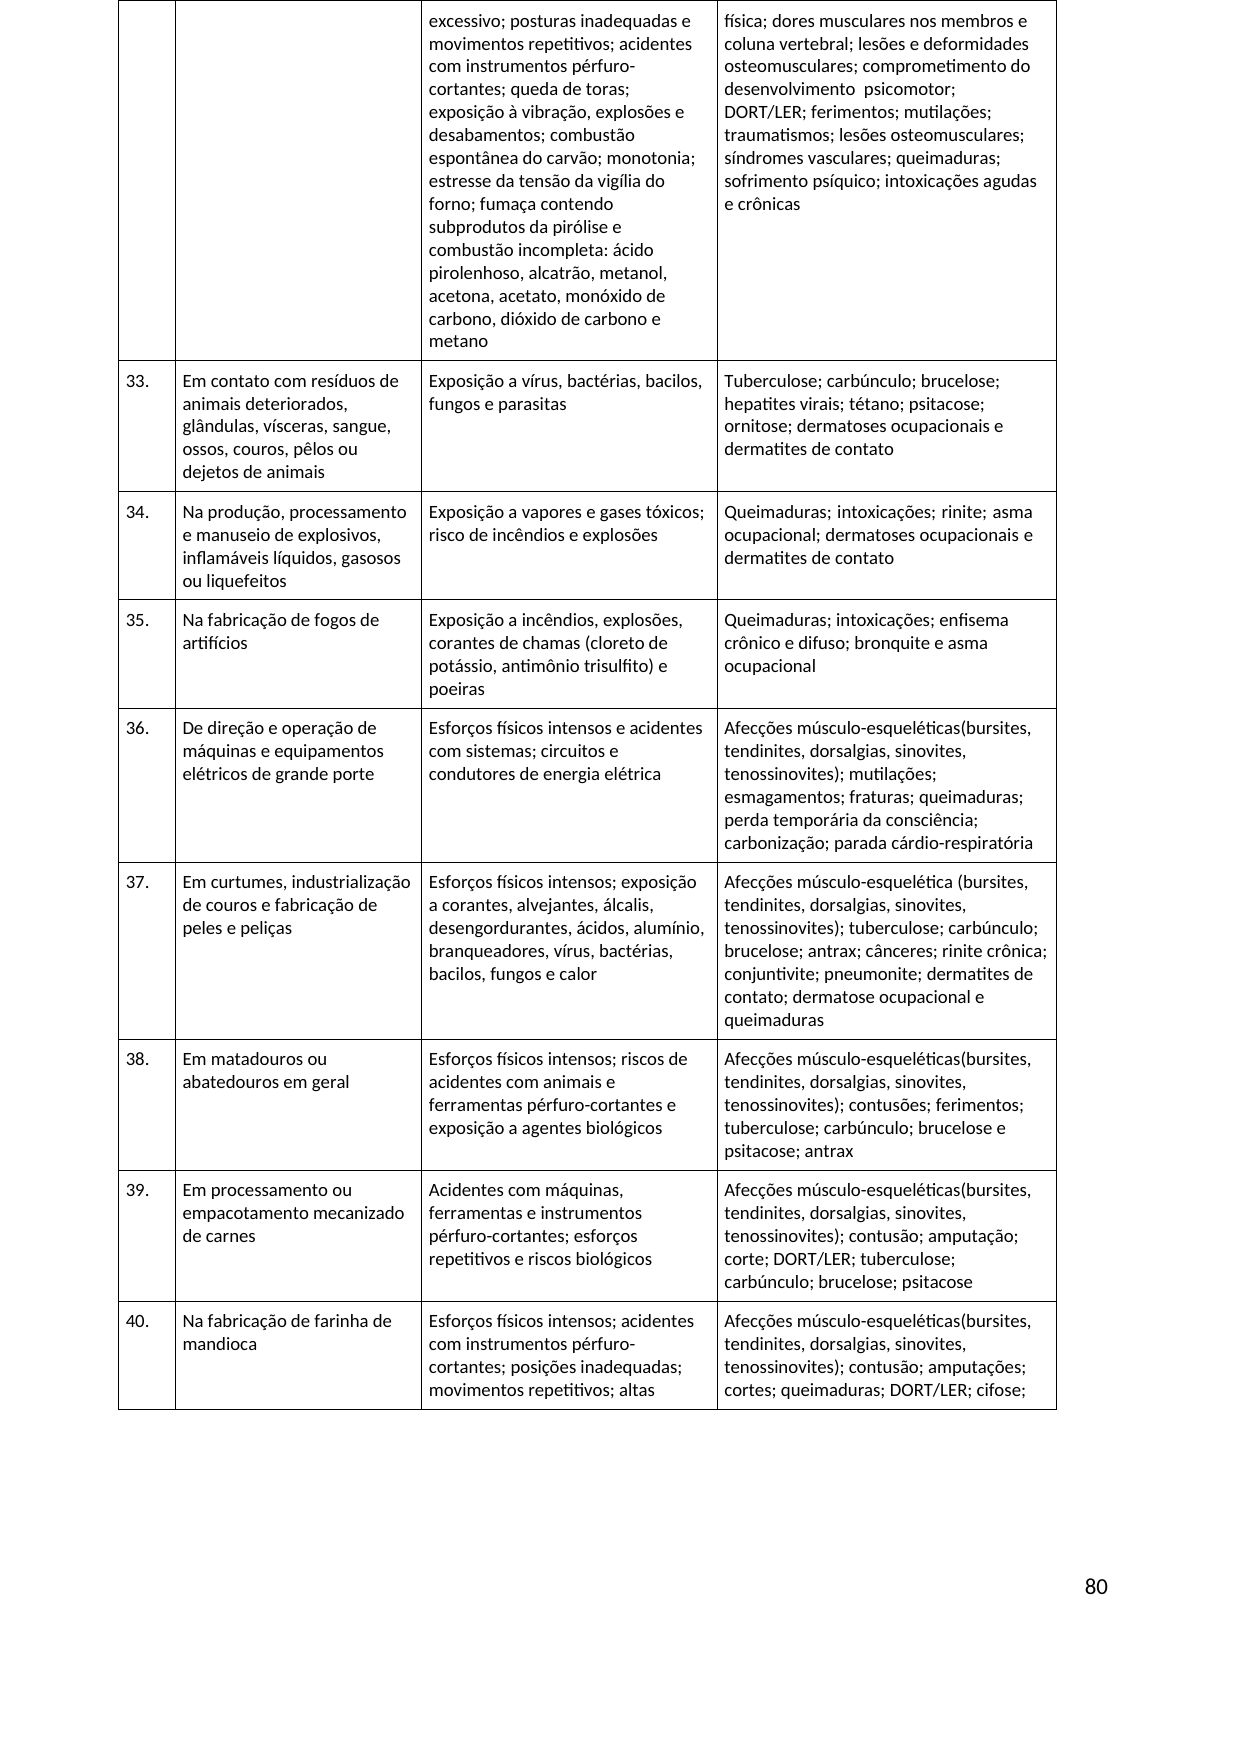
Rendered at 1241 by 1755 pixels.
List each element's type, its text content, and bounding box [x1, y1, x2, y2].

table_cell Esforços físicos intensos e acidentes com sistemas; circuitos e condutores de energia elétrica [422, 709, 717, 862]
table_cell Queimaduras; intoxicações; enfisema crônico e difuso; bronquite e asma ocupacional [718, 600, 1056, 708]
table_cell Acidentes com máquinas, ferramentas e instrumentos pérfuro-cortantes; esforços repetitivos e riscos biológicos [422, 1171, 717, 1301]
table_cell Exposição a vapores e gases tóxicos; risco de incêndios e explosões [422, 492, 717, 599]
table_cell Na produção, processamento e manuseio de explosivos, inflamáveis líquidos, gasosos ou liquefeitos [176, 492, 421, 599]
table_cell Tuberculose; carbúnculo; brucelose; hepatites virais; tétano; psitacose; ornitose; dermatoses ocupacionais e dermatites de contato [718, 361, 1056, 491]
table_header física; dores musculares nos membros e coluna vertebral; lesões e deformidades osteomusculares; comprometimento do desenvolvimento psicomotor; DORT/LER; ferimentos; mutilações; traumatismos; lesões osteomusculares; síndromes vasculares; queimaduras; sofrimento psíquico; intoxicações agudas e crônicas [718, 1, 1056, 360]
table_cell Afecções músculo-esqueléticas(bursites, tendinites, dorsalgias, sinovites, tenossinovites); contusão; amputação; corte; DORT/LER; tuberculose; carbúnculo; brucelose; psitacose [718, 1171, 1056, 1301]
table_cell 36. [119, 709, 175, 862]
table_cell De direção e operação de máquinas e equipamentos elétricos de grande porte [176, 709, 421, 862]
table_cell Na fabricação de farinha de mandioca [176, 1302, 421, 1409]
table_cell Queimaduras; intoxicações; rinite; asma ocupacional; dermatoses ocupacionais e dermatites de contato [718, 492, 1056, 599]
table_cell Em matadouros ou abatedouros em geral [176, 1040, 421, 1170]
table_header [176, 1, 421, 360]
table_cell 38. [119, 1040, 175, 1170]
table_cell Em processamento ou empacotamento mecanizado de carnes [176, 1171, 421, 1301]
table_cell 35. [119, 600, 175, 708]
table_cell Esforços físicos intensos; riscos de acidentes com animais e ferramentas pérfuro-cortantes e exposição a agentes biológicos [422, 1040, 717, 1170]
table_cell Em contato com resíduos de animais deteriorados, glândulas, vísceras, sangue, ossos, couros, pêlos ou dejetos de animais [176, 361, 421, 491]
table_cell Exposição a incêndios, explosões, corantes de chamas (cloreto de potássio, antimônio trisulfito) e poeiras [422, 600, 717, 708]
table_header [119, 1, 175, 360]
table_cell 34. [119, 492, 175, 599]
table_cell 40. [119, 1302, 175, 1409]
table_cell Esforços físicos intensos; exposição a corantes, alvejantes, álcalis, desengordurantes, ácidos, alumínio, branqueadores, vírus, bactérias, bacilos, fungos e calor [422, 863, 717, 1038]
table_cell Em curtumes, industrialização de couros e fabricação de peles e peliças [176, 863, 421, 1038]
table_cell 33. [119, 361, 175, 491]
table_cell Exposição a vírus, bactérias, bacilos, fungos e parasitas [422, 361, 717, 491]
table_cell Na fabricação de fogos de artifícios [176, 600, 421, 708]
table_cell Esforços físicos intensos; acidentes com instrumentos pérfuro- cortantes; posições inadequadas; movimentos repetitivos; altas [422, 1302, 717, 1409]
table_cell Afecções músculo-esqueléticas(bursites, tendinites, dorsalgias, sinovites, tenossinovites); contusão; amputações; cortes; queimaduras; DORT/LER; cifose; [718, 1302, 1056, 1409]
table_cell Afecções músculo-esqueléticas(bursites, tendinites, dorsalgias, sinovites, tenossinovites); contusões; ferimentos; tuberculose; carbúnculo; brucelose e psitacose; antrax [718, 1040, 1056, 1170]
table_cell Afecções músculo-esquelética (bursites, tendinites, dorsalgias, sinovites, tenossinovites); tuberculose; carbúnculo; brucelose; antrax; cânceres; rinite crônica; conjuntivite; pneumonite; dermatites de contato; dermatose ocupacional e queimaduras [718, 863, 1056, 1038]
table_cell 37. [119, 863, 175, 1038]
table_cell Afecções músculo-esqueléticas(bursites, tendinites, dorsalgias, sinovites, tenossinovites); mutilações; esmagamentos; fraturas; queimaduras; perda temporária da consciência; carbonização; parada cárdio-respiratória [718, 709, 1056, 862]
table_header excessivo; posturas inadequadas e movimentos repetitivos; acidentes com instrumentos pérfuro- cortantes; queda de toras; exposição à vibração, explosões e desabamentos; combustão espontânea do carvão; monotonia; estresse da tensão da vigília do forno; fumaça contendo subprodutos da pirólise e combustão incompleta: ácido pirolenhoso, alcatrão, metanol, acetona, acetato, monóxido de carbono, dióxido de carbono e metano [422, 1, 717, 360]
table_cell 39. [119, 1171, 175, 1301]
